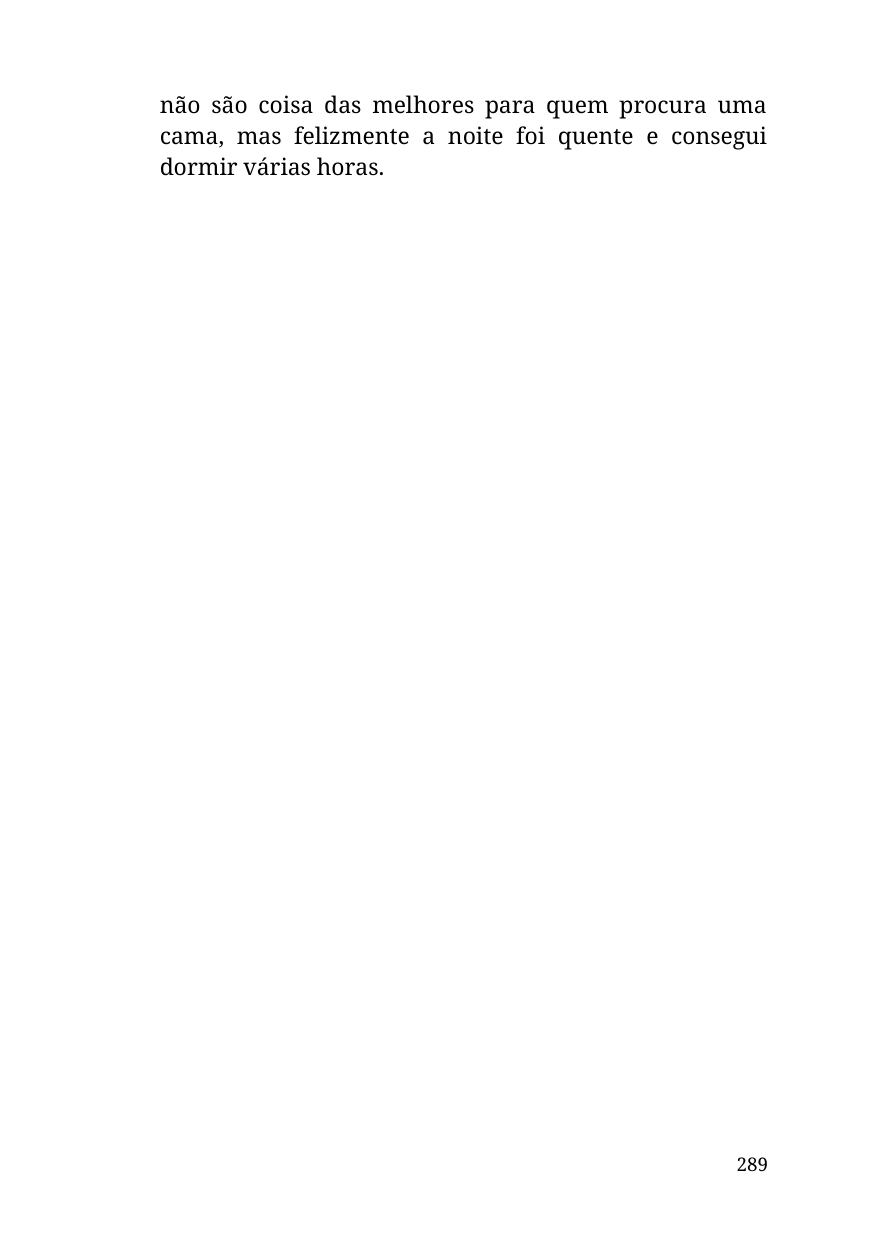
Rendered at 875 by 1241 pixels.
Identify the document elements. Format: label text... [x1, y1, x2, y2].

text não são coisa das melhores para quem procura uma cama, mas felizmente a noite foi quente e consegui dormir várias horas. [159, 88, 768, 182]
